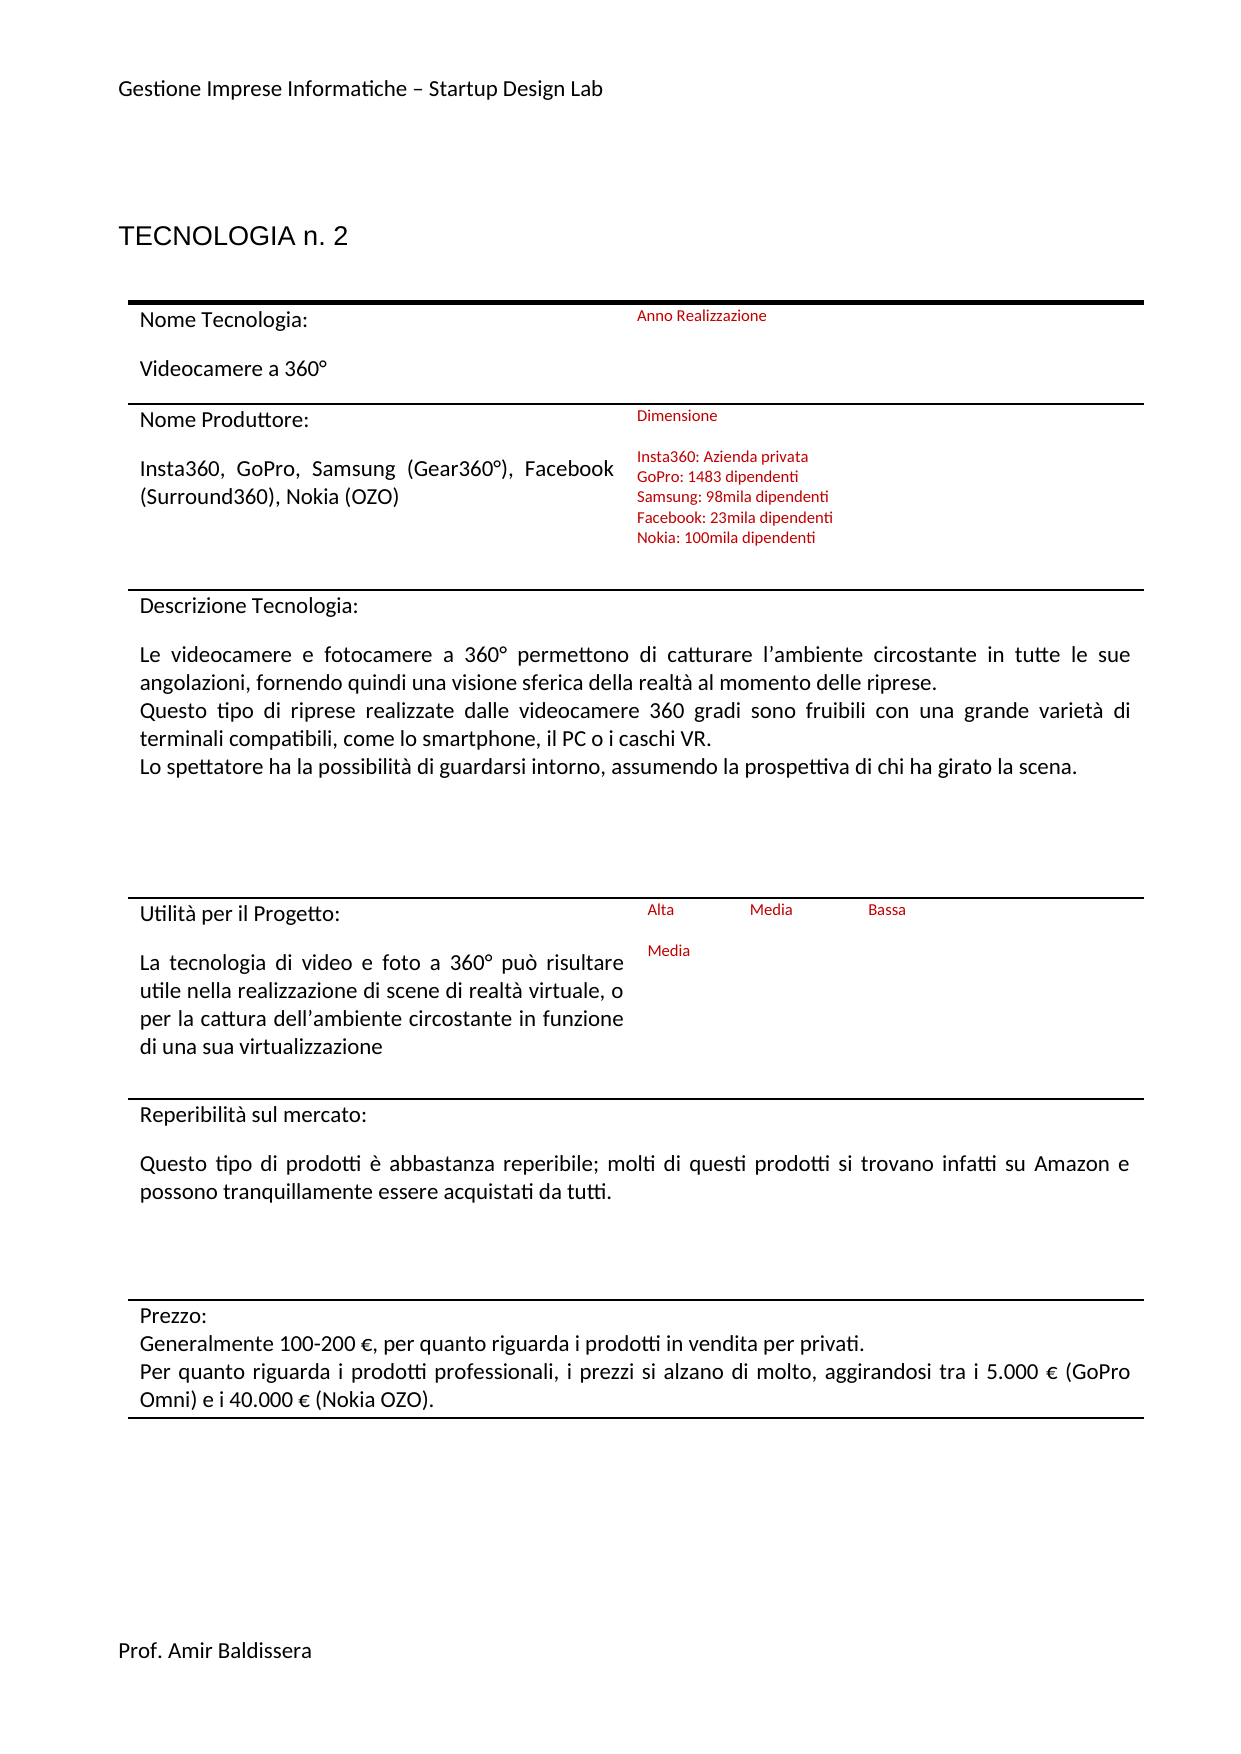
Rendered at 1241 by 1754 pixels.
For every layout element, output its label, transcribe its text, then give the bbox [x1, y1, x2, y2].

table_cell Dimensione Insta360: Azienda privata GoPro: 1483 dipendenti Samsung: 98mila dipendenti Facebook: 23mila dipendenti Nokia: 100mila dipendenti [626, 405, 1144, 589]
table_cell Prezzo: Generalmente 100-200 €, per quanto riguarda i prodotti in vendita per privati. Per quanto riguarda i prodotti professionali, i prezzi si alzano di molto, aggirandosi tra i 5.000 € (GoPro Omni) e i 40.000 € (Nokia OZO). [128, 1301, 1144, 1417]
table_cell Alta Media Bassa Media [636, 899, 1144, 1098]
table_cell Utilità per il Progetto: La tecnologia di video e foto a 360° può risultare utile nella realizzazione di scene di realtà virtuale, o per la cattura dell’ambiente circostante in funzione di una sua virtualizzazione [128, 899, 636, 1098]
subtitle TECNOLOGIA n. 2 [118, 220, 1122, 252]
table_header Anno Realizzazione [626, 305, 1144, 403]
table_cell Reperibilità sul mercato: Questo tipo di prodotti è abbastanza reperibile; molti di questi prodotti si trovano infatti su Amazon e possono tranquillamente essere acquistati da tutti. [128, 1100, 1144, 1299]
table_header Nome Tecnologia: Videocamere a 360° [128, 305, 626, 403]
table_cell Nome Produttore: Insta360, GoPro, Samsung (Gear360°), Facebook (Surround360), Nokia (OZO) [128, 405, 626, 589]
table_cell Descrizione Tecnologia: Le videocamere e fotocamere a 360° permettono di catturare l’ambiente circostante in tutte le sue angolazioni, fornendo quindi una visione sferica della realtà al momento delle riprese. Questo tipo di riprese realizzate dalle videocamere 360 gradi sono fruibili con una grande varietà di terminali compatibili, come lo smartphone, il PC o i caschi VR. Lo spettatore ha la possibilità di guardarsi intorno, assumendo la prospettiva di chi ha girato la scena. [128, 591, 1144, 897]
